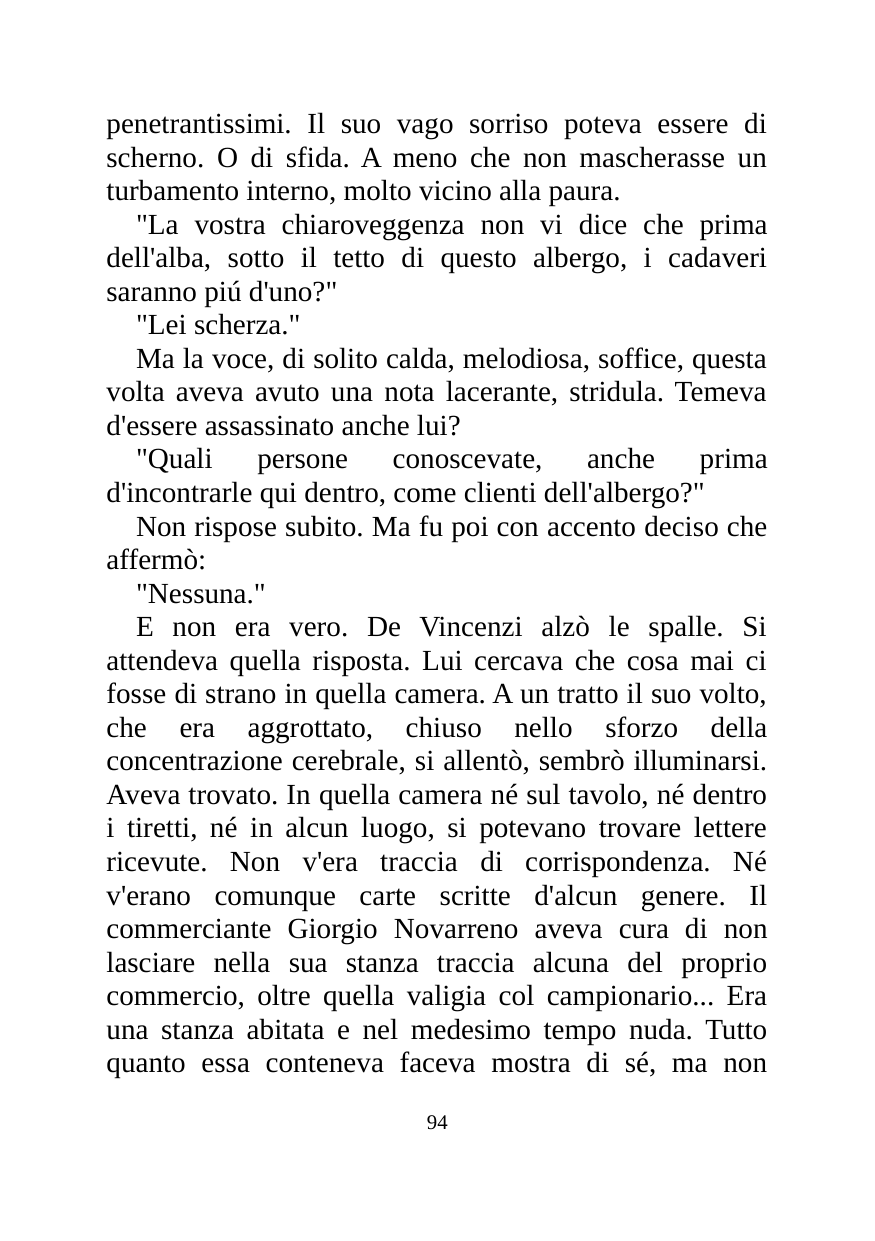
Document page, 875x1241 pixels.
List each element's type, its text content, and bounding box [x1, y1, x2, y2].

text Non rispose subito. Ma fu poi con accento deciso che affermò: [106, 509, 768, 576]
text Ma la voce, di solito calda, melodiosa, soffice, questa volta aveva avuto una nota lacerante, stridula. Temeva d'essere assassinato anche lui? [106, 341, 768, 442]
text "Lei scherza." [106, 307, 768, 341]
text "Quali persone conoscevate, anche prima d'incontrarle qui dentro, come clienti dell'albergo?" [106, 442, 768, 509]
text "Nessuna." [106, 576, 768, 609]
text "La vostra chiaroveggenza non vi dice che prima dell'alba, sotto il tetto di questo albergo, i cadaveri saranno piú d'uno?" [106, 207, 768, 307]
text E non era vero. De Vincenzi alzò le spalle. Si attendeva quella risposta. Lui cercava che cosa mai ci fosse di strano in quella camera. A un tratto il suo volto, che era aggrottato, chiuso nello sforzo della concentrazione cerebrale, si allentò, sembrò illuminarsi. Aveva trovato. In quella camera né sul tavolo, né dentro i tiretti, né in alcun luogo, si potevano trovare lettere ricevute. Non v'era traccia di corrispondenza. Né v'erano comunque carte scritte d'alcun genere. Il commerciante Giorgio Novarreno aveva cura di non lasciare nella sua stanza traccia alcuna del proprio commercio, oltre quella valigia col campionario... Era una stanza abitata e nel medesimo tempo nuda. Tutto quanto essa conteneva faceva mostra di sé, ma non [106, 609, 768, 1079]
text penetrantissimi. Il suo vago sorriso poteva essere di scherno. O di sfida. A meno che non mascherasse un turbamento interno, molto vicino alla paura. [106, 106, 768, 207]
